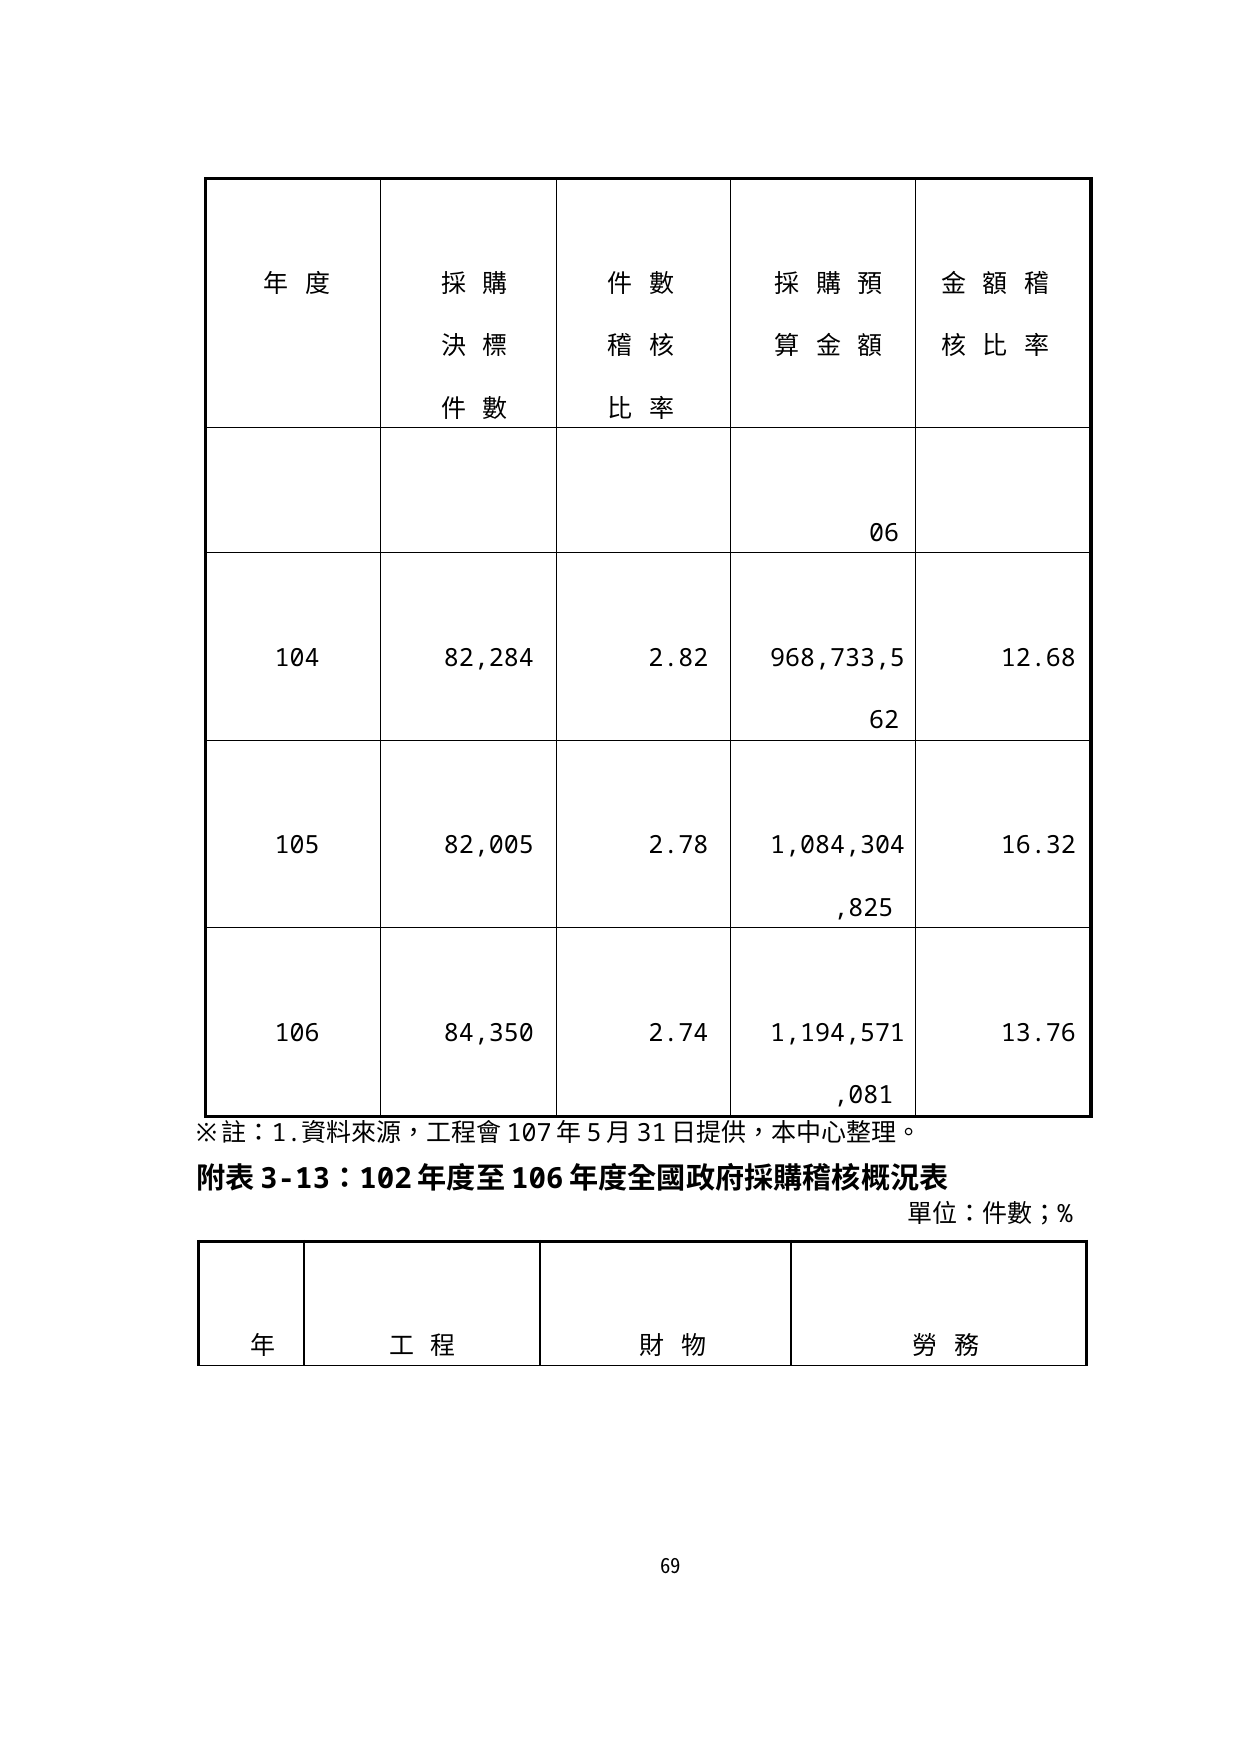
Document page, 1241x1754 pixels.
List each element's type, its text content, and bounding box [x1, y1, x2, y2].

table_cell 2.82 [557, 553, 730, 740]
table_cell [557, 428, 730, 552]
table_header 勞務 [792, 1243, 1085, 1365]
table_header 金額稽核比率 [916, 180, 1089, 427]
table_cell 06 [731, 428, 915, 552]
table_cell [381, 428, 556, 552]
table_header 工程 [305, 1243, 539, 1365]
table_cell 104 [207, 553, 380, 740]
table_cell 2.74 [557, 928, 730, 1115]
table_cell 968,733,562 [731, 553, 915, 740]
text 附表3-13：102年度至106年度全國政府採購稽核概況表 [196, 1147, 1058, 1199]
table_cell 105 [207, 741, 380, 927]
table_header 財物 [541, 1243, 790, 1365]
table_header 年 [200, 1243, 303, 1365]
table_cell 2.78 [557, 741, 730, 927]
table_cell 106 [207, 928, 380, 1115]
table_cell 82,284 [381, 553, 556, 740]
table_cell 82,005 [381, 741, 556, 927]
table_cell 1,194,571,081 [731, 928, 915, 1115]
table_cell 16.32 [916, 741, 1089, 927]
table_cell [207, 428, 380, 552]
table_header 採購預算金額 [731, 180, 915, 427]
table_cell [916, 428, 1089, 552]
table_header 年度 [207, 180, 380, 427]
text 單位：件數；% [183, 1199, 1072, 1228]
table_cell 1,084,304,825 [731, 741, 915, 927]
table_cell 12.68 [916, 553, 1089, 740]
table_header 件數稽核比率 [557, 180, 730, 427]
table_header 採購決標件數 [381, 180, 556, 427]
table_cell 84,350 [381, 928, 556, 1115]
table_cell 13.76 [916, 928, 1089, 1115]
text ※註：1.資料來源，工程會107年5月31日提供，本中心整理。 [168, 1118, 1058, 1147]
